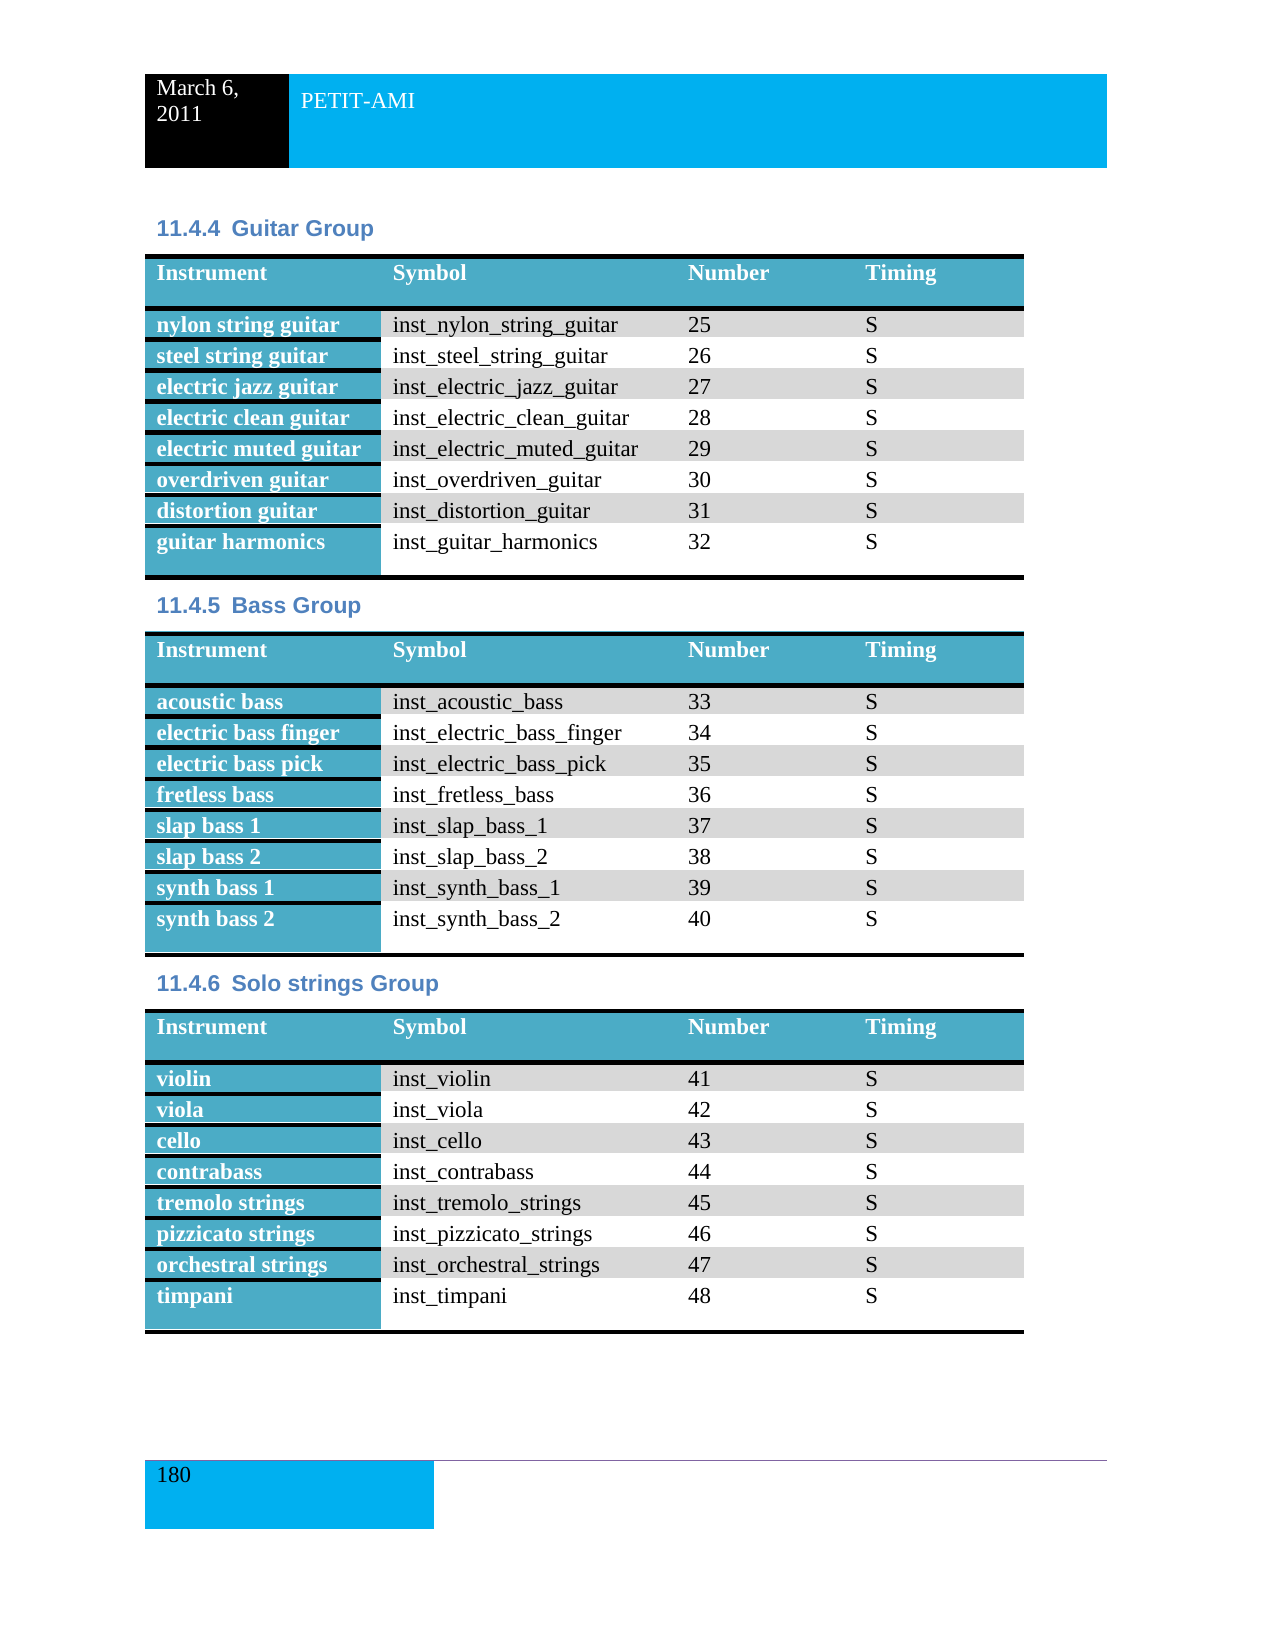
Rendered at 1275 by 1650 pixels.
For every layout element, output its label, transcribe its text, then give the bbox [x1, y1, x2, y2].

table_cell overdriven guitar [145, 466, 381, 492]
table_cell 48 [677, 1278, 854, 1329]
table_cell fretless bass [145, 781, 381, 807]
table_cell 41 [677, 1065, 854, 1091]
table_cell electric muted guitar [145, 435, 381, 461]
table_cell inst_guitar_harmonics [381, 524, 677, 575]
table_cell 27 [677, 368, 854, 399]
table_cell acoustic bass [145, 688, 381, 714]
table_header Timing [854, 636, 1024, 683]
subtitle Guitar Group [156, 215, 1118, 242]
table_cell 44 [677, 1154, 854, 1184]
table_cell viola [145, 1096, 381, 1122]
table_cell steel string guitar [145, 342, 381, 368]
table_cell S [854, 524, 1024, 575]
table_cell S [854, 368, 1024, 399]
table_cell 29 [677, 430, 854, 461]
table_header Number [677, 636, 854, 683]
table_header Symbol [381, 259, 677, 306]
table_cell inst_violin [381, 1065, 677, 1091]
table_cell 34 [677, 714, 854, 745]
table_cell inst_orchestral_strings [381, 1247, 677, 1278]
table_cell slap bass 1 [145, 812, 381, 838]
table_cell inst_acoustic_bass [381, 688, 677, 714]
table_cell timpani [145, 1282, 381, 1329]
table_cell inst_viola [381, 1091, 677, 1122]
table_cell S [854, 1247, 1024, 1278]
table_cell inst_slap_bass_1 [381, 808, 677, 838]
table_cell S [854, 430, 1024, 461]
table_cell inst_pizzicato_strings [381, 1216, 677, 1247]
table_cell inst_synth_bass_2 [381, 901, 677, 952]
table_cell S [854, 1154, 1024, 1184]
table_cell inst_steel_string_guitar [381, 337, 677, 368]
table_cell synth bass 1 [145, 874, 381, 901]
table_cell S [854, 776, 1024, 807]
table_cell inst_cello [381, 1123, 677, 1153]
table_cell 46 [677, 1216, 854, 1247]
table_cell inst_electric_bass_finger [381, 714, 677, 745]
table_cell S [854, 461, 1024, 492]
table_cell S [854, 337, 1024, 368]
table_cell 33 [677, 688, 854, 714]
table_cell S [854, 1123, 1024, 1153]
table_cell electric bass pick [145, 750, 381, 776]
table_cell nylon string guitar [145, 311, 381, 337]
table_cell inst_contrabass [381, 1154, 677, 1184]
table_cell 47 [677, 1247, 854, 1278]
table_header Number [677, 1013, 854, 1060]
table_cell S [854, 808, 1024, 838]
table_cell 28 [677, 399, 854, 430]
table_cell 35 [677, 745, 854, 776]
table_cell inst_electric_jazz_guitar [381, 368, 677, 399]
table_header Instrument [145, 1013, 381, 1060]
table_cell synth bass 2 [145, 905, 381, 952]
table_cell 25 [677, 311, 854, 337]
table_cell 42 [677, 1091, 854, 1122]
table_cell S [854, 870, 1024, 901]
table_cell violin [145, 1065, 381, 1091]
table_cell pizzicato strings [145, 1220, 381, 1247]
table_cell inst_tremolo_strings [381, 1185, 677, 1216]
table_cell 32 [677, 524, 854, 575]
table_cell 38 [677, 839, 854, 869]
table_header Symbol [381, 636, 677, 683]
table_cell S [854, 311, 1024, 337]
table_cell inst_overdriven_guitar [381, 461, 677, 492]
table_header Symbol [381, 1013, 677, 1060]
table_cell inst_synth_bass_1 [381, 870, 677, 901]
table_cell S [854, 1065, 1024, 1091]
subtitle Solo strings Group [156, 969, 1118, 996]
table_cell S [854, 714, 1024, 745]
table_cell inst_timpani [381, 1278, 677, 1329]
table_cell inst_fretless_bass [381, 776, 677, 807]
table_cell S [854, 1185, 1024, 1216]
table_cell distortion guitar [145, 497, 381, 523]
table_header Instrument [145, 636, 381, 683]
table_cell slap bass 2 [145, 843, 381, 869]
table_cell contrabass [145, 1158, 381, 1184]
table_cell orchestral strings [145, 1251, 381, 1278]
table_cell 26 [677, 337, 854, 368]
table_cell guitar harmonics [145, 528, 381, 575]
table_cell inst_distortion_guitar [381, 493, 677, 523]
table_cell tremolo strings [145, 1189, 381, 1216]
table_cell inst_slap_bass_2 [381, 839, 677, 869]
table_cell inst_electric_bass_pick [381, 745, 677, 776]
table_cell 36 [677, 776, 854, 807]
table_cell S [854, 1216, 1024, 1247]
table_header Number [677, 259, 854, 306]
table_cell electric clean guitar [145, 404, 381, 430]
table_cell S [854, 399, 1024, 430]
table_cell S [854, 1278, 1024, 1329]
table_header Timing [854, 1013, 1024, 1060]
table_cell inst_electric_clean_guitar [381, 399, 677, 430]
table_cell electric bass finger [145, 719, 381, 745]
table_cell 45 [677, 1185, 854, 1216]
table_cell 39 [677, 870, 854, 901]
table_cell 40 [677, 901, 854, 952]
subtitle Bass Group [156, 592, 1118, 619]
table_header Timing [854, 259, 1024, 306]
table_cell cello [145, 1127, 381, 1153]
table_cell 30 [677, 461, 854, 492]
table_cell S [854, 839, 1024, 869]
table_cell S [854, 493, 1024, 523]
table_cell electric jazz guitar [145, 373, 381, 399]
table_cell inst_nylon_string_guitar [381, 311, 677, 337]
table_cell inst_electric_muted_guitar [381, 430, 677, 461]
table_cell S [854, 745, 1024, 776]
table_cell S [854, 1091, 1024, 1122]
table_cell 37 [677, 808, 854, 838]
table_cell 43 [677, 1123, 854, 1153]
table_cell S [854, 688, 1024, 714]
table_header Instrument [145, 259, 381, 306]
table_cell 31 [677, 493, 854, 523]
table_cell S [854, 901, 1024, 952]
